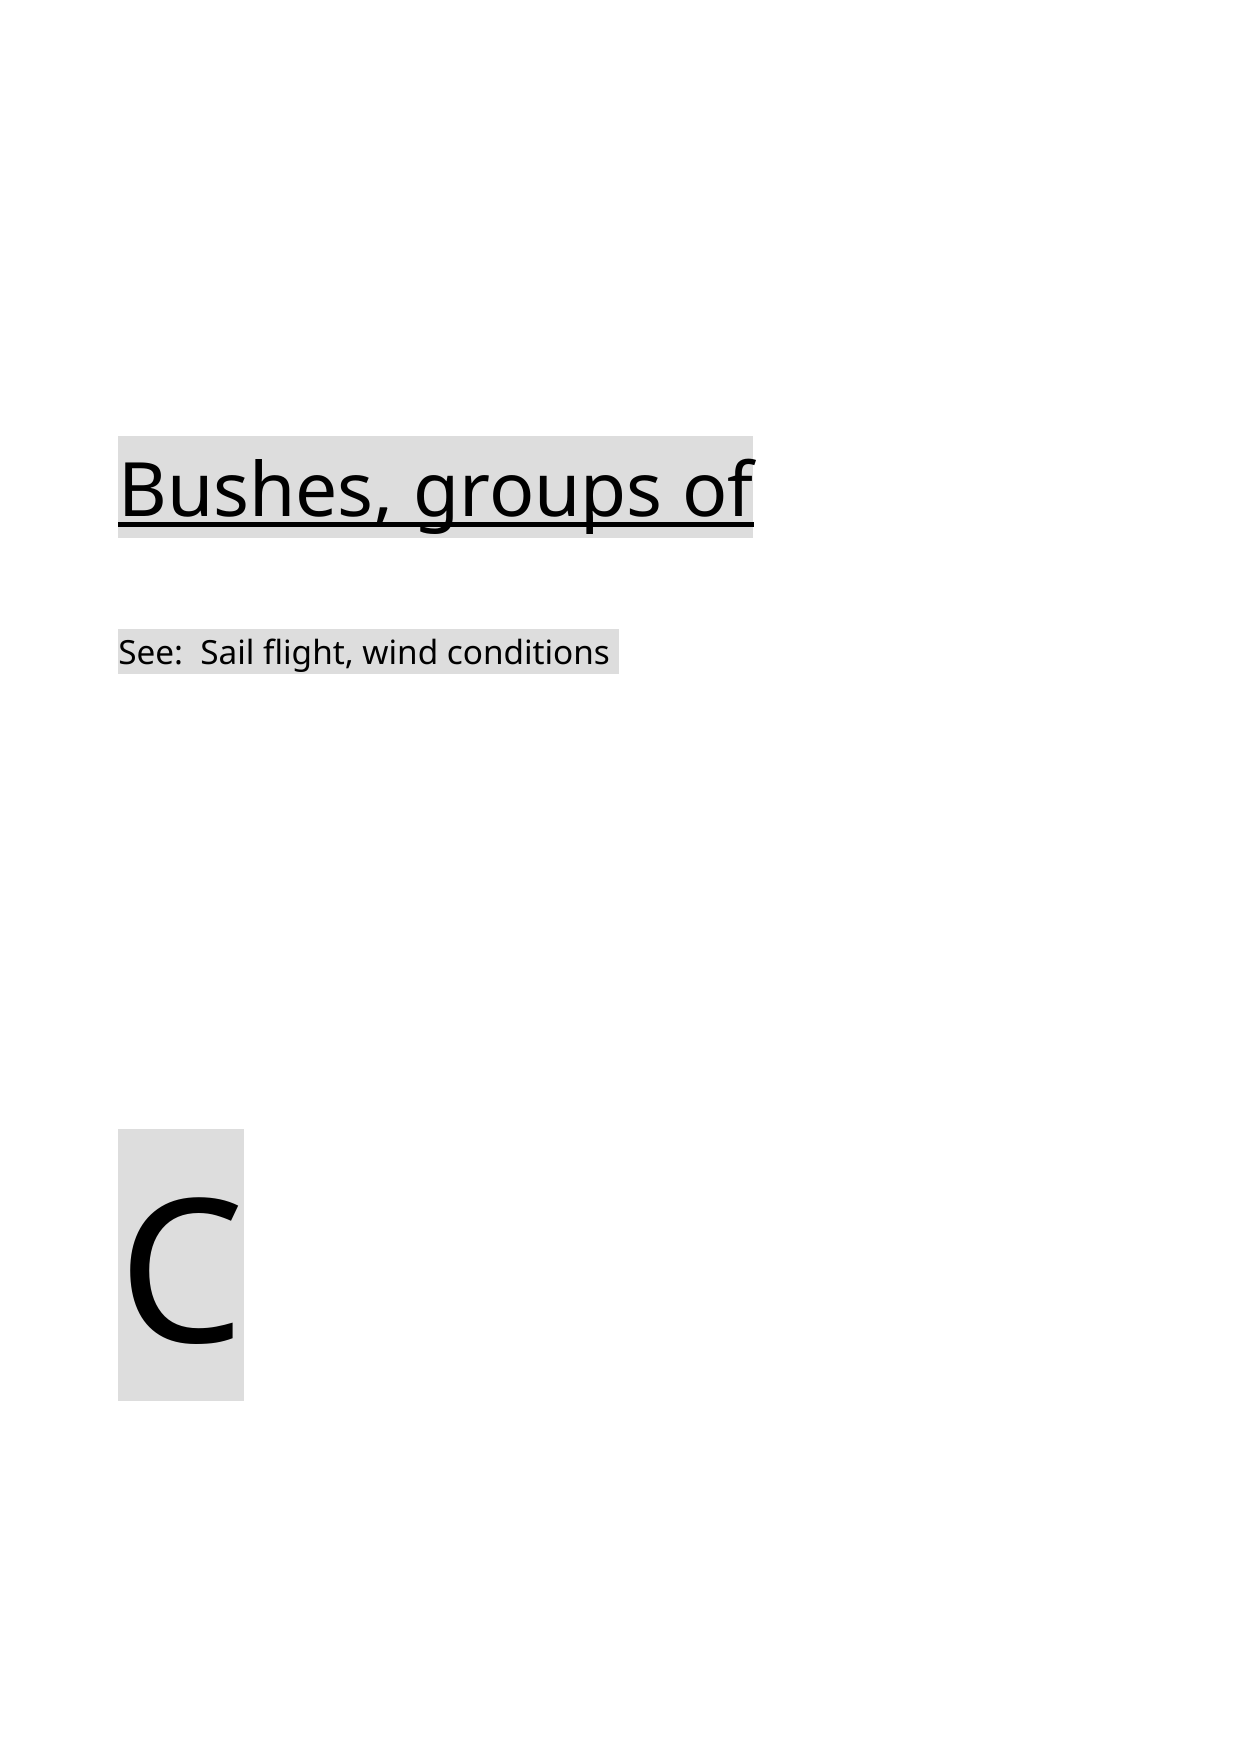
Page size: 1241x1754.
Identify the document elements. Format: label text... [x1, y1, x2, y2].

text See: Sail flight, wind conditions [118, 629, 1122, 674]
text C [118, 1129, 1122, 1401]
text Bushes, groups of [118, 436, 1122, 538]
